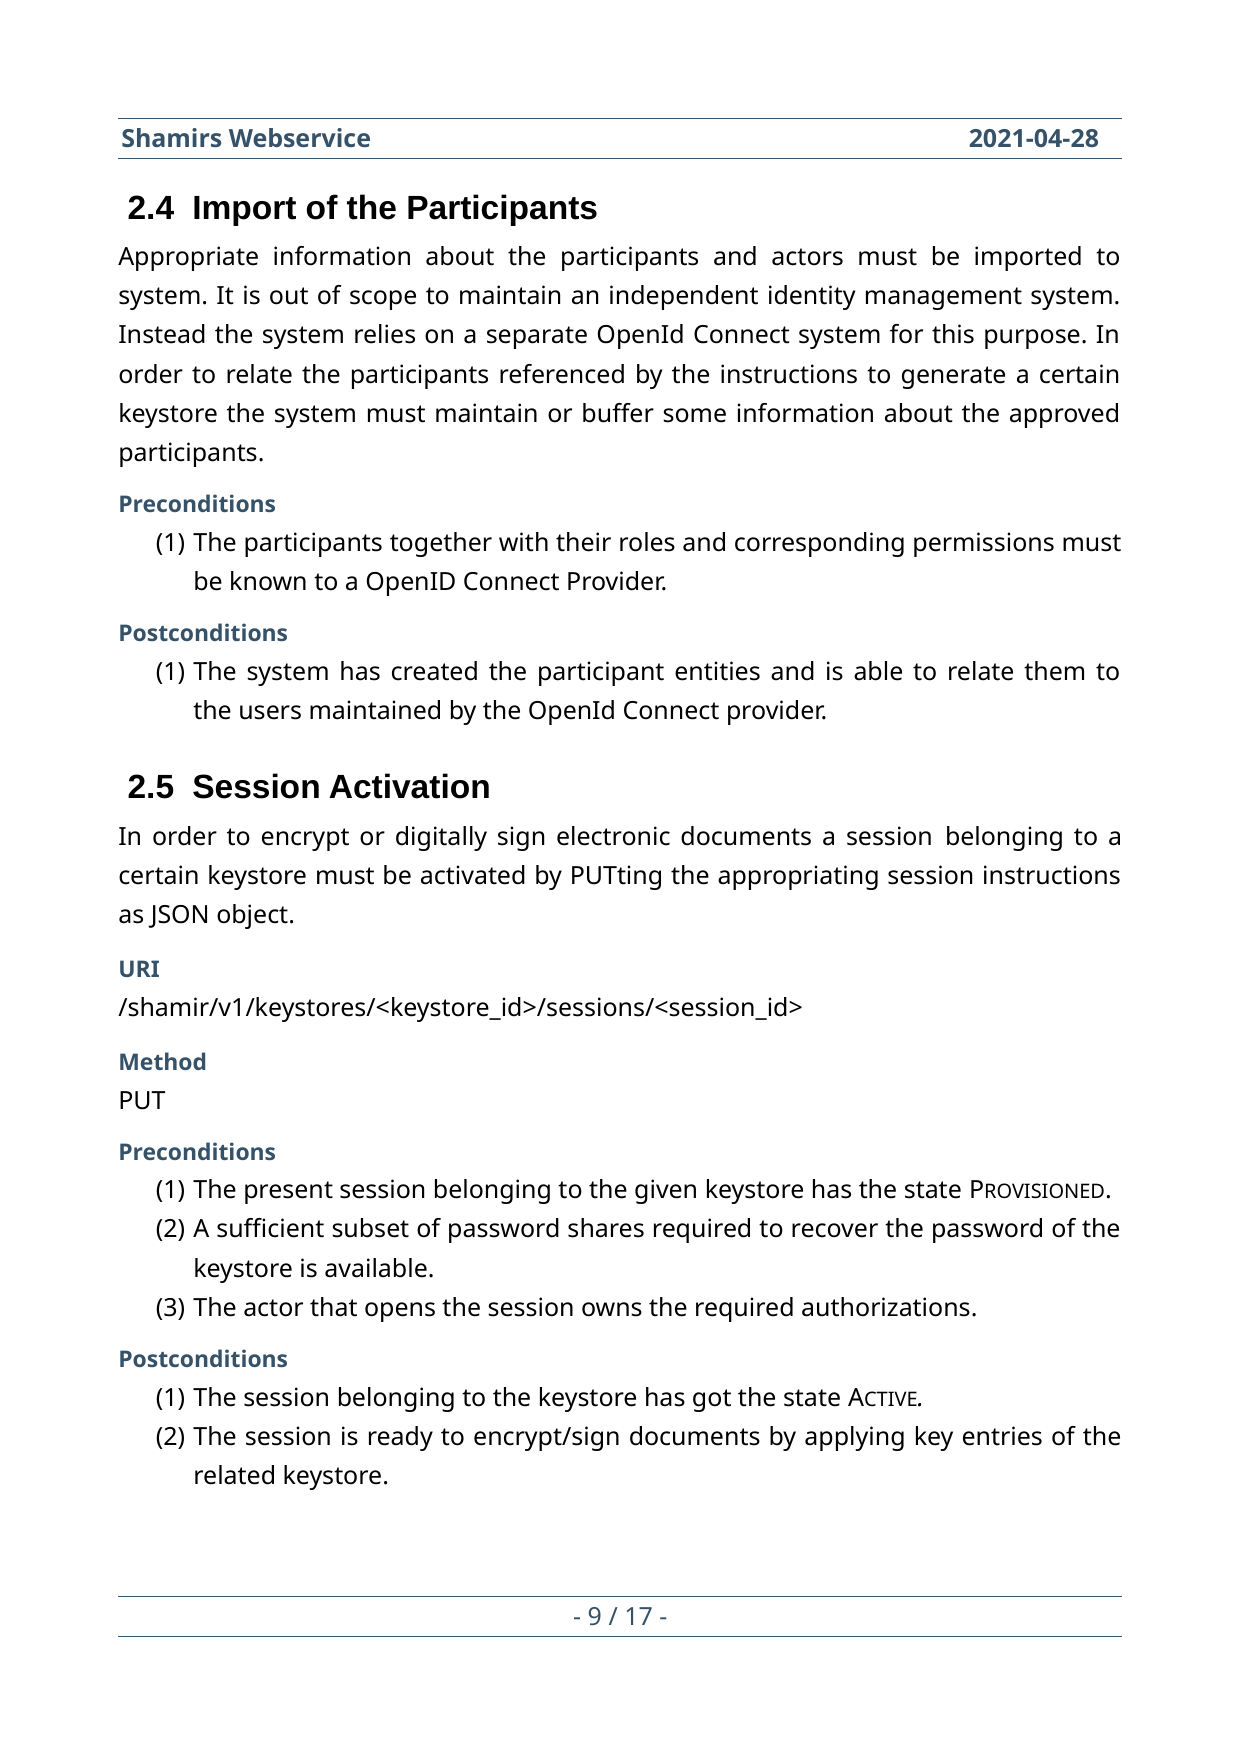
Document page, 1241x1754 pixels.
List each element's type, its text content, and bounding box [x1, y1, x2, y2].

list The present session belonging to the given keystore has the state Provisioned. [156, 1172, 1122, 1206]
text Appropriate information about the participants and actors must be imported to system. It is out of scope to maintain an independent identity management system. Instead the system relies on a separate OpenId Connect system for this purpose. In order to relate the participants referenced by the instructions to generate a certain keystore the system must maintain or buffer some information about the approved participants. [118, 239, 1122, 469]
list The system has created the participant entities and is able to relate them to the users maintained by the OpenId Connect provider. [156, 653, 1122, 726]
subtitle Session Activation [118, 767, 1122, 806]
list The session belonging to the keystore has got the state Active. [156, 1379, 1122, 1413]
text In order to encrypt or digitally sign electronic documents a session belonging to a certain keystore must be activated by PUTting the appropriating session instructions as JSON object. [118, 818, 1122, 931]
list The actor that opens the session owns the required authorizations. [156, 1289, 1122, 1323]
text Postconditions [118, 617, 1122, 648]
text Preconditions [118, 1136, 1122, 1167]
list The participants together with their roles and corresponding permissions must be known to a OpenID Connect Provider. [156, 524, 1122, 598]
text /shamir/v1/keystores/<keystore_id>/sessions/<session_id> [118, 989, 1122, 1023]
subtitle Import of the Participants [118, 188, 1122, 226]
text URI [118, 950, 1122, 984]
list A sufficient subset of password shares required to recover the password of the keystore is available. [156, 1211, 1122, 1284]
text Postconditions [118, 1343, 1122, 1374]
text Method [118, 1043, 1122, 1077]
list The session is ready to encrypt/sign documents by applying key entries of the related keystore. [156, 1418, 1122, 1492]
text Preconditions [118, 488, 1122, 520]
text PUT [118, 1082, 1122, 1116]
